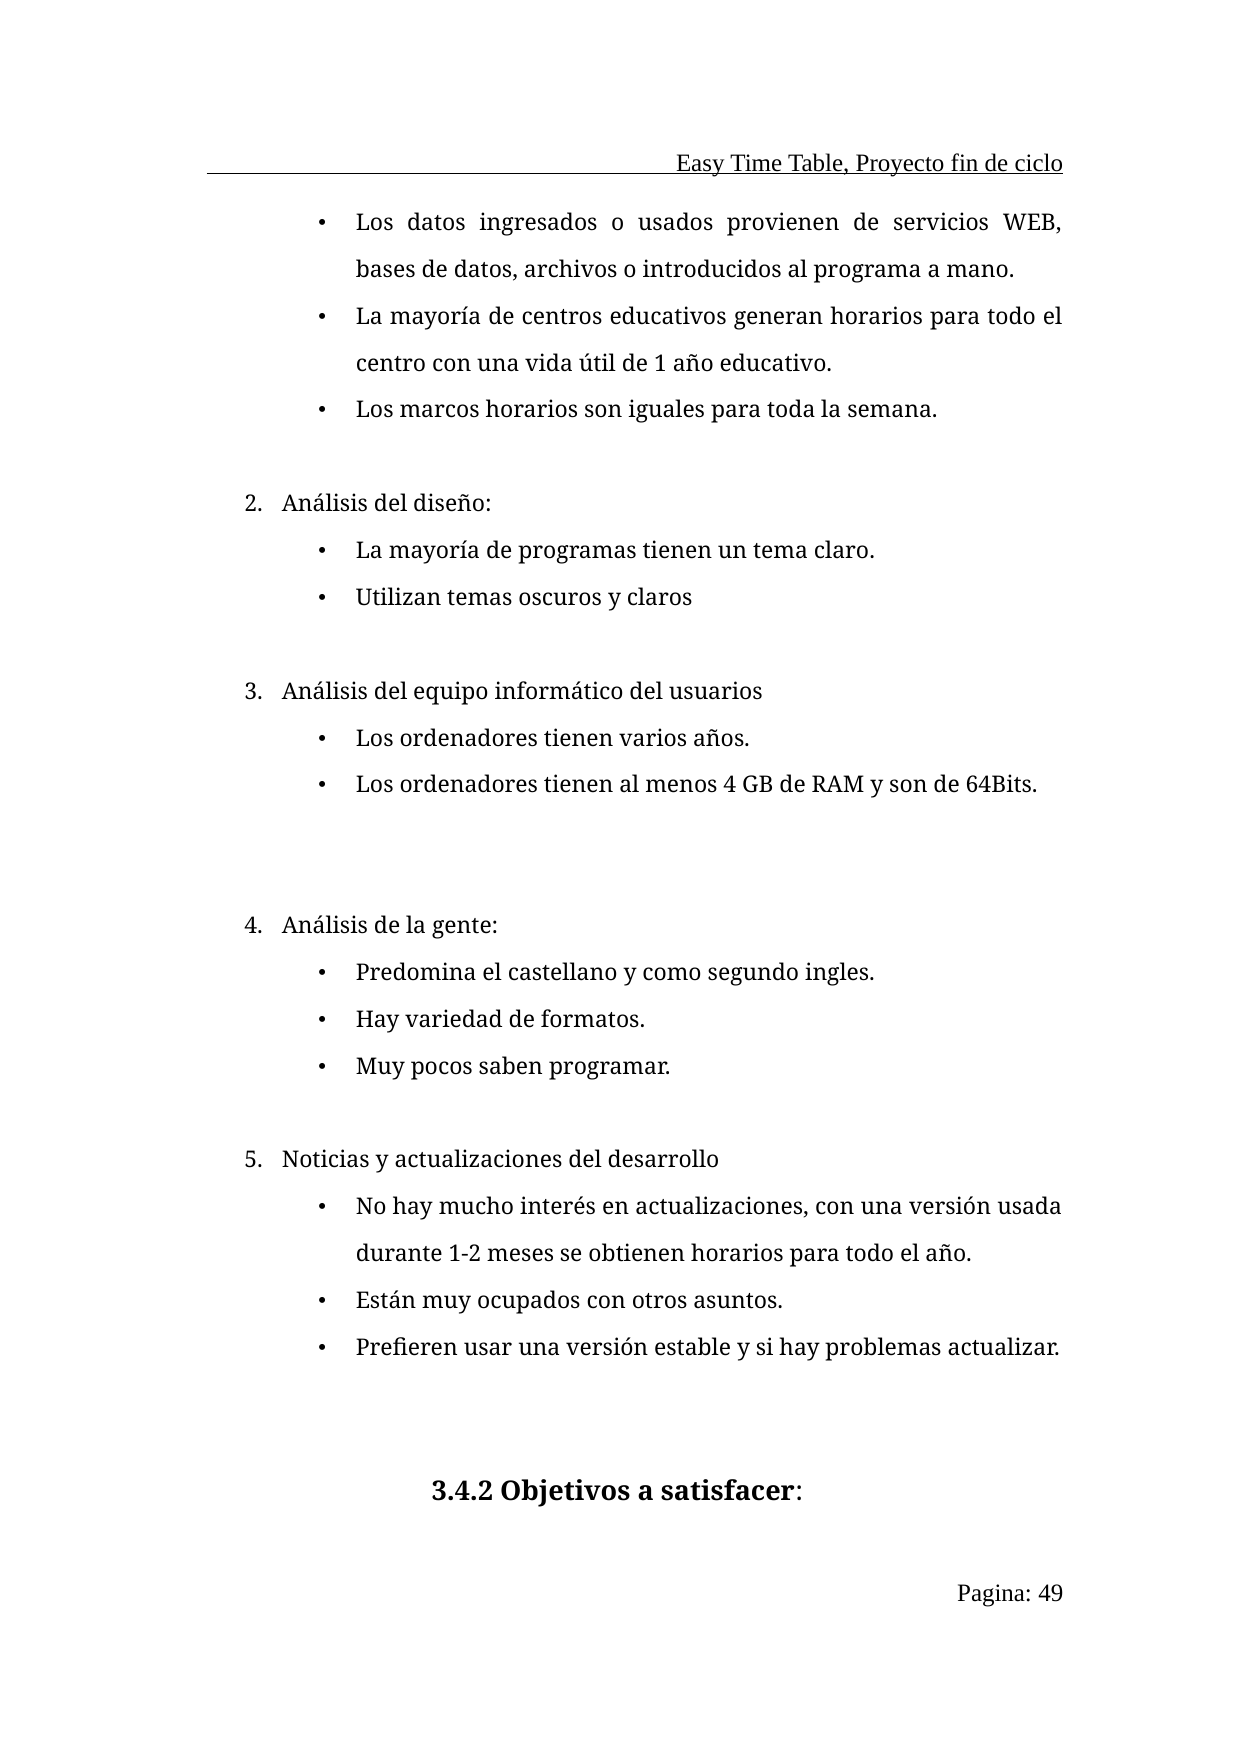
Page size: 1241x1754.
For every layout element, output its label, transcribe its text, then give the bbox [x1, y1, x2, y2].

list Utilizan temas oscuros y claros [318, 581, 1063, 612]
list No hay mucho interés en actualizaciones, con una versión usada durante 1-2 meses se obtienen horarios para todo el año. [318, 1190, 1063, 1268]
list Los marcos horarios son iguales para toda la semana. [318, 393, 1063, 424]
list Los datos ingresados o usados provienen de servicios WEB, bases de datos, archivos o introducidos al programa a mano. [318, 206, 1063, 284]
list Prefieren usar una versión estable y si hay problemas actualizar. [318, 1331, 1063, 1362]
list Hay variedad de formatos. [318, 1003, 1063, 1034]
list Están muy ocupados con otros asuntos. [318, 1284, 1063, 1315]
text 3.4.2 Objetivos a satisfacer: [207, 1471, 1063, 1508]
list La mayoría de programas tienen un tema claro. [318, 534, 1063, 565]
list Muy pocos saben programar. [318, 1049, 1063, 1081]
list Análisis del equipo informático del usuarios [244, 674, 1063, 706]
list Análisis del diseño: [244, 487, 1063, 518]
list Predomina el castellano y como segundo ingles. [318, 956, 1063, 987]
list Análisis de la gente: [244, 909, 1063, 940]
list Los ordenadores tienen al menos 4 GB de RAM y son de 64Bits. [318, 768, 1063, 799]
list La mayoría de centros educativos generan horarios para todo el centro con una vida útil de 1 año educativo. [318, 299, 1063, 378]
list Los ordenadores tienen varios años. [318, 721, 1063, 753]
list Noticias y actualizaciones del desarrollo [244, 1143, 1063, 1174]
